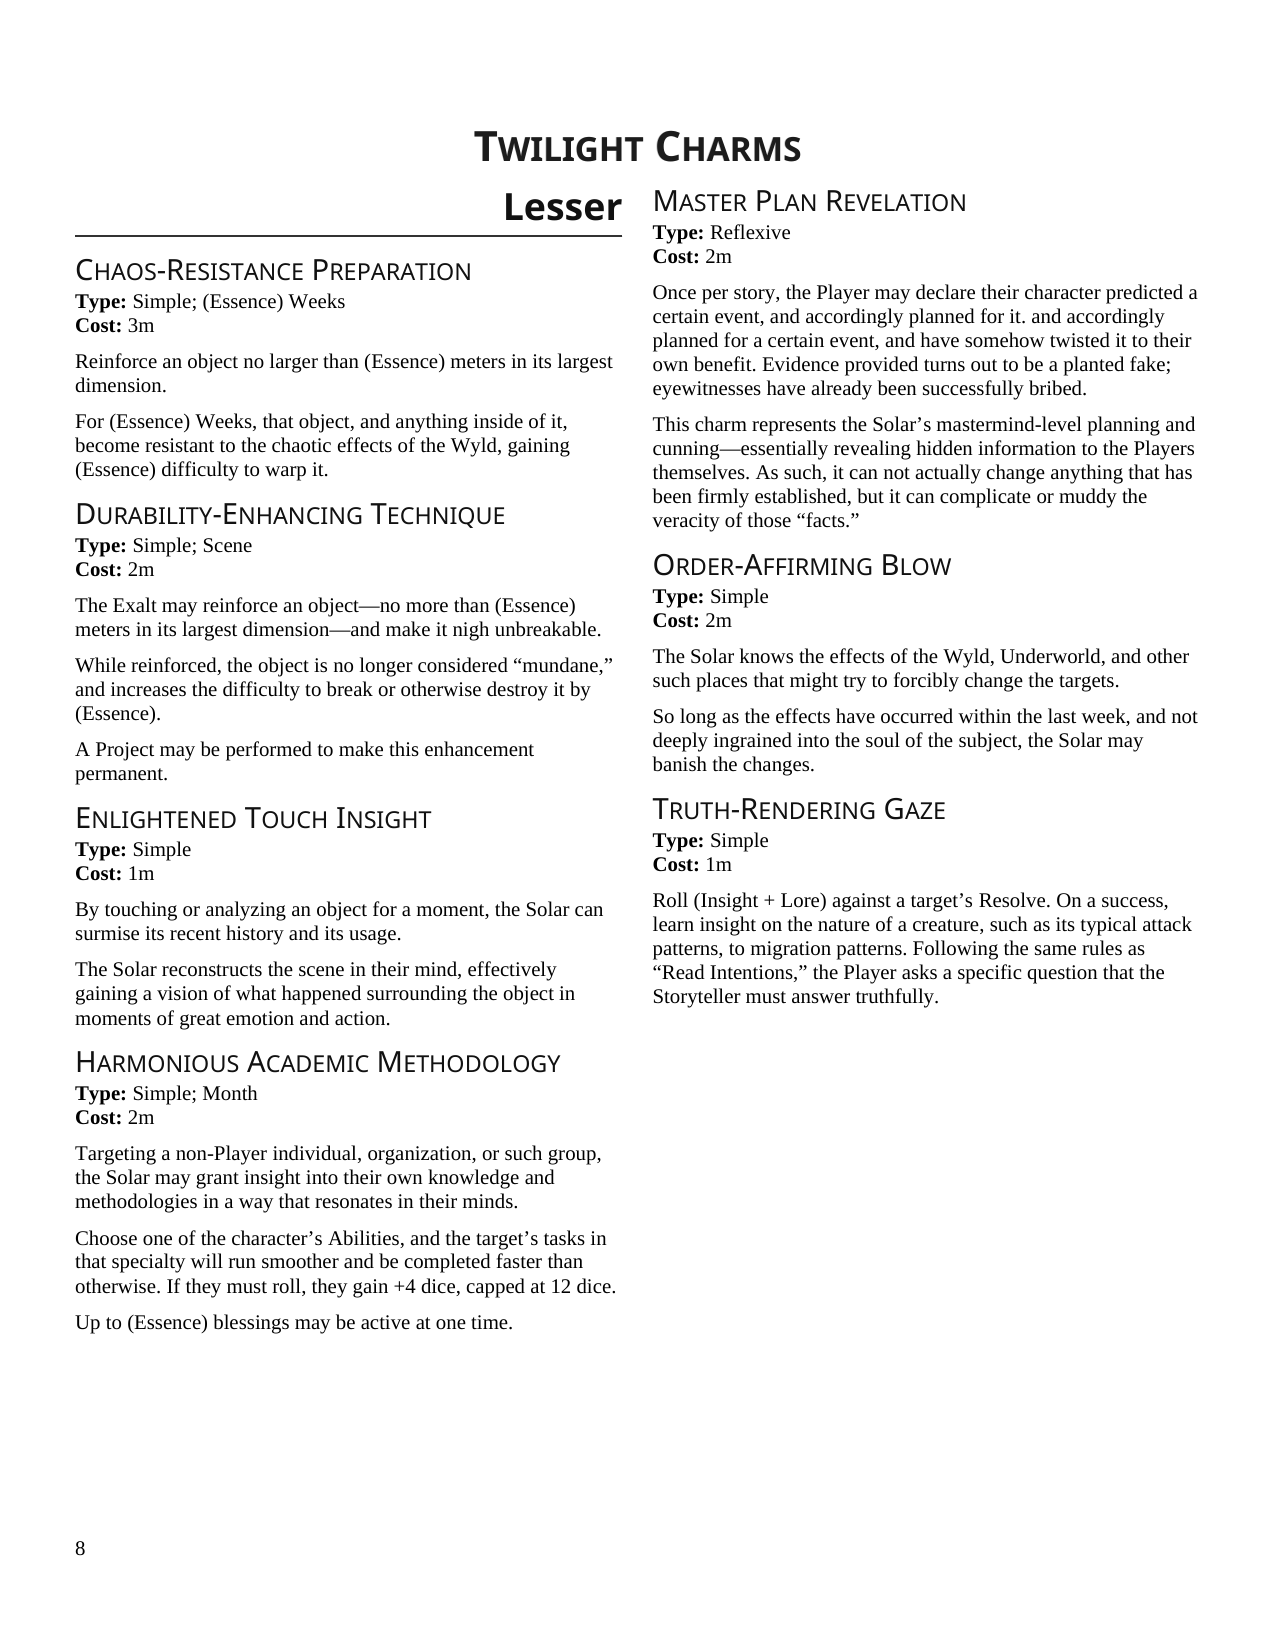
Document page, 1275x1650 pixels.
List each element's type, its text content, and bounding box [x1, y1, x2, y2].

text Roll (Insight + Lore) against a target’s Resolve. On a success, learn insight on the nature of a creature, such as its typical attack patterns, to migration patterns. Following the same rules as “Read Intentions,” the Player asks a specific question that the Storyteller must answer truthfully. [652, 888, 1200, 1008]
text The Solar reconstructs the scene in their mind, effectively gaining a vision of what happened surrounding the object in moments of great emotion and action. [75, 957, 622, 1029]
text Type: Simple; Month Cost: 2m [75, 1081, 622, 1129]
text Type: Simple; (Essence) Weeks Cost: 3m [75, 289, 622, 337]
text So long as the effects have occurred within the last week, and not deeply ingrained into the soul of the subject, the Solar may banish the changes. [652, 704, 1200, 776]
text While reinforced, the object is no longer considered “mundane,” and increases the difficulty to break or otherwise destroy it by (Essence). [75, 653, 622, 725]
subtitle Lesser [75, 180, 622, 235]
text For (Essence) Weeks, that object, and anything inside of it, become resistant to the chaotic effects of the Wyld, gaining (Essence) difficulty to warp it. [75, 409, 622, 481]
text Type: Simple Cost: 2m [652, 584, 1200, 632]
subtitle Harmonious Academic Methodology [75, 1041, 622, 1081]
text A Project may be performed to make this enhancement permanent. [75, 737, 622, 785]
text Up to (Essence) blessings may be active at one time. [75, 1309, 622, 1334]
text By touching or analyzing an object for a moment, the Solar can surmise its recent history and its usage. [75, 897, 622, 945]
text Reinforce an object no larger than (Essence) meters in its largest dimension. [75, 349, 622, 397]
subtitle Order-Affirming Blow [652, 544, 1200, 584]
text Type: Simple Cost: 1m [652, 828, 1200, 876]
subtitle Enlightened Touch Insight [75, 797, 622, 837]
text The Solar knows the effects of the Wyld, Underworld, and other such places that might try to forcibly change the targets. [652, 644, 1200, 692]
subtitle Chaos-Resistance Preparation [75, 249, 622, 289]
subtitle Twilight Charms [75, 117, 1200, 174]
text Type: Simple Cost: 1m [75, 837, 622, 885]
subtitle Durability-Enhancing Technique [75, 493, 622, 533]
text This charm represents the Solar’s mastermind-level planning and cunning—essentially revealing hidden information to the Players themselves. As such, it can not actually change anything that has been firmly established, but it can complicate or muddy the veracity of those “facts.” [652, 412, 1200, 532]
text Once per story, the Player may declare their character predicted a certain event, and accordingly planned for it. and accordingly planned for a certain event, and have somehow twisted it to their own benefit. Evidence provided turns out to be a planted fake; eyewitnesses have already been successfully bribed. [652, 280, 1200, 400]
text Type: Reflexive Cost: 2m [652, 219, 1200, 268]
subtitle Master Plan Revelation [652, 180, 1200, 219]
text Type: Simple; Scene Cost: 2m [75, 533, 622, 581]
text Choose one of the character’s Abilities, and the target’s tasks in that specialty will run smoother and be completed faster than otherwise. If they must roll, they gain +4 dice, capped at 12 dice. [75, 1225, 622, 1298]
text The Exalt may reinforce an object—no more than (Essence) meters in its largest dimension—and make it nigh unbreakable. [75, 593, 622, 641]
subtitle Truth-Rendering Gaze [652, 788, 1200, 828]
text Targeting a non-Player individual, organization, or such group, the Solar may grant insight into their own knowledge and methodologies in a way that resonates in their minds. [75, 1141, 622, 1213]
